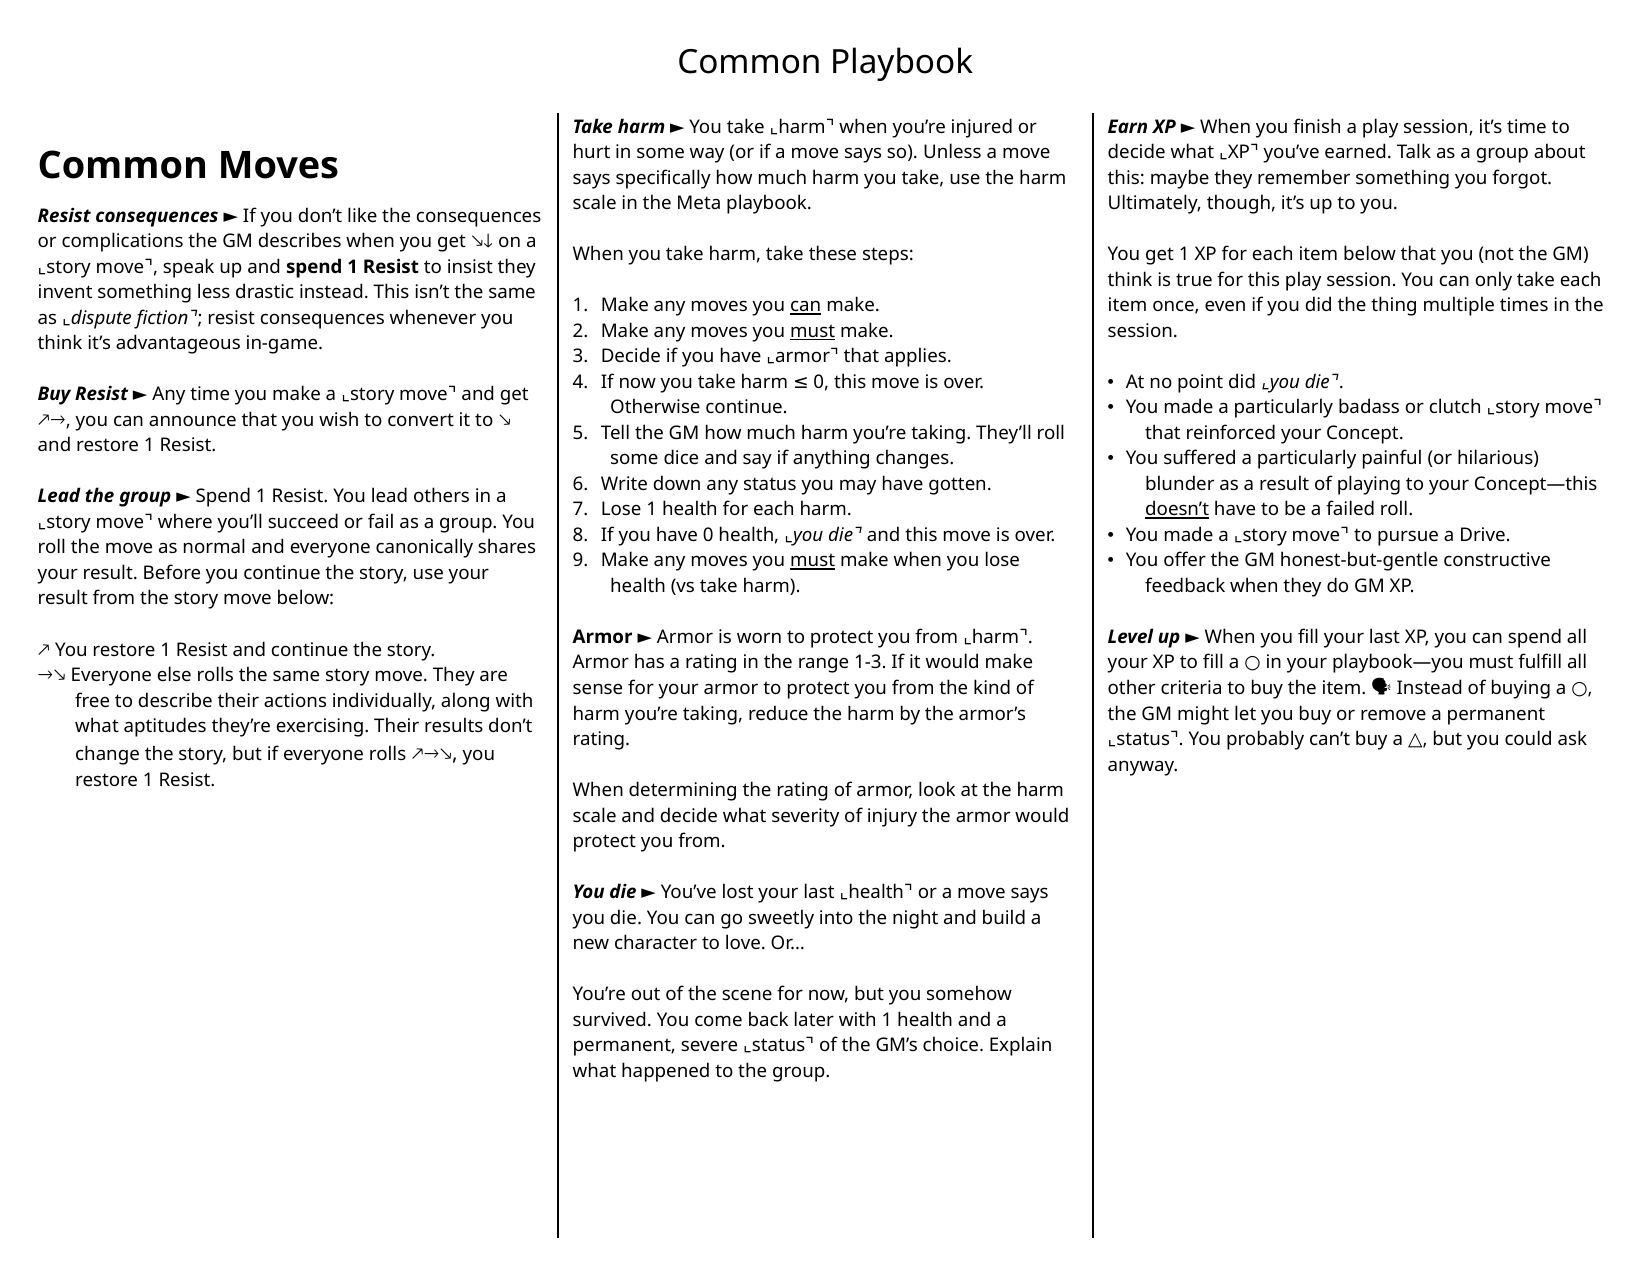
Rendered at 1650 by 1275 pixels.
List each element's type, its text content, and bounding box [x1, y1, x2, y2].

text You get 1 XP for each item below that you (not the GM) think is true for this play session. You can only take each item once, even if you did the thing multiple times in the session. [1107, 241, 1612, 343]
text Earn XP ► When you finish a play session, it’s time to decide what ⌞XP⌝ you’ve earned. Talk as a group about this: maybe they remember something you forgot. Ultimately, though, it’s up to you. [1107, 113, 1612, 215]
list You made a particularly badass or clutch ⌞story move⌝ that reinforced your Concept. [1107, 394, 1612, 445]
text When determining the rating of armor, look at the harm scale and decide what severity of injury the armor would protect you from. [572, 776, 1077, 853]
text Resist consequences ► If you don’t like the consequences or complications the GM describes when you get 🡖🡓 on a ⌞story move⌝, speak up and spend 1 Resist to insist they invent something less drastic instead. This isn’t the same as ⌞dispute fiction⌝; resist consequences whenever you think it’s advantageous in-game. [37, 202, 542, 355]
list Write down any status you may have gotten. [572, 470, 1077, 496]
list You made a ⌞story move⌝ to pursue a Drive. [1107, 521, 1612, 547]
subtitle Common Moves [37, 138, 542, 189]
text Armor ► Armor is worn to protect you from ⌞harm⌝. Armor has a rating in the range 1-3. If it would make sense for your armor to protect you from the kind of harm you’re taking, reduce the harm by the armor’s rating. [572, 623, 1077, 751]
text You die ► You’ve lost your last ⌞health⌝ or a move says you die. You can go sweetly into the night and build a new character to love. Or… [572, 878, 1077, 955]
list Make any moves you must make when you lose health (vs take harm). [572, 547, 1077, 598]
text 🡕 You restore 1 Resist and continue the story. [37, 636, 542, 661]
text Take harm ► You take ⌞harm⌝ when you’re injured or hurt in some way (or if a move says so). Unless a move says specifically how much harm you take, use the harm scale in the Meta playbook. [572, 113, 1077, 215]
list You offer the GM honest-but-gentle constructive feedback when they do GM XP. [1107, 547, 1612, 598]
list Make any moves you can make. [572, 292, 1077, 317]
list Decide if you have ⌞armor⌝ that applies. [572, 343, 1077, 368]
list If now you take harm ≤ 0, this move is over. Otherwise continue. [572, 368, 1077, 419]
text When you take harm, take these steps: [572, 241, 1077, 266]
text Lead the group ► Spend 1 Resist. You lead others in a ⌞story move⌝ where you’ll succeed or fail as a group. You roll the move as normal and everyone canonically shares your result. Before you continue the story, use your result from the story move below: [37, 483, 542, 610]
list At no point did ⌞you die⌝. [1107, 368, 1612, 394]
list Tell the GM how much harm you’re taking. They’ll roll some dice and say if anything changes. [572, 419, 1077, 470]
text You’re out of the scene for now, but you somehow survived. You come back later with 1 health and a permanent, severe ⌞status⌝ of the GM’s choice. Explain what happened to the group. [572, 981, 1077, 1083]
list Make any moves you must make. [572, 317, 1077, 343]
text Level up ► When you fill your last XP, you can spend all your XP to fill a ○ in your playbook—you must fulfill all other criteria to buy the item. 🗣 Instead of buying a ○, the GM might let you buy or remove a permanent ⌞status⌝. You probably can’t buy a △, but you could ask anyway. [1107, 623, 1612, 776]
text Buy Resist ► Any time you make a ⌞story move⌝ and get 🡕🡒, you can announce that you wish to convert it to 🡖 and restore 1 Resist. [37, 381, 542, 457]
text 🡒🡖 Everyone else rolls the same story move. They are free to describe their actions individually, along with what aptitudes they’re exercising. Their results don’t change the story, but if everyone rolls 🡕🡒🡖, you restore 1 Resist. [37, 661, 542, 792]
list If you have 0 health, ⌞you die⌝ and this move is over. [572, 521, 1077, 547]
list You suffered a particularly painful (or hilarious) blunder as a result of playing to your Concept—this doesn’t have to be a failed roll. [1107, 445, 1612, 521]
list Lose 1 health for each harm. [572, 496, 1077, 521]
